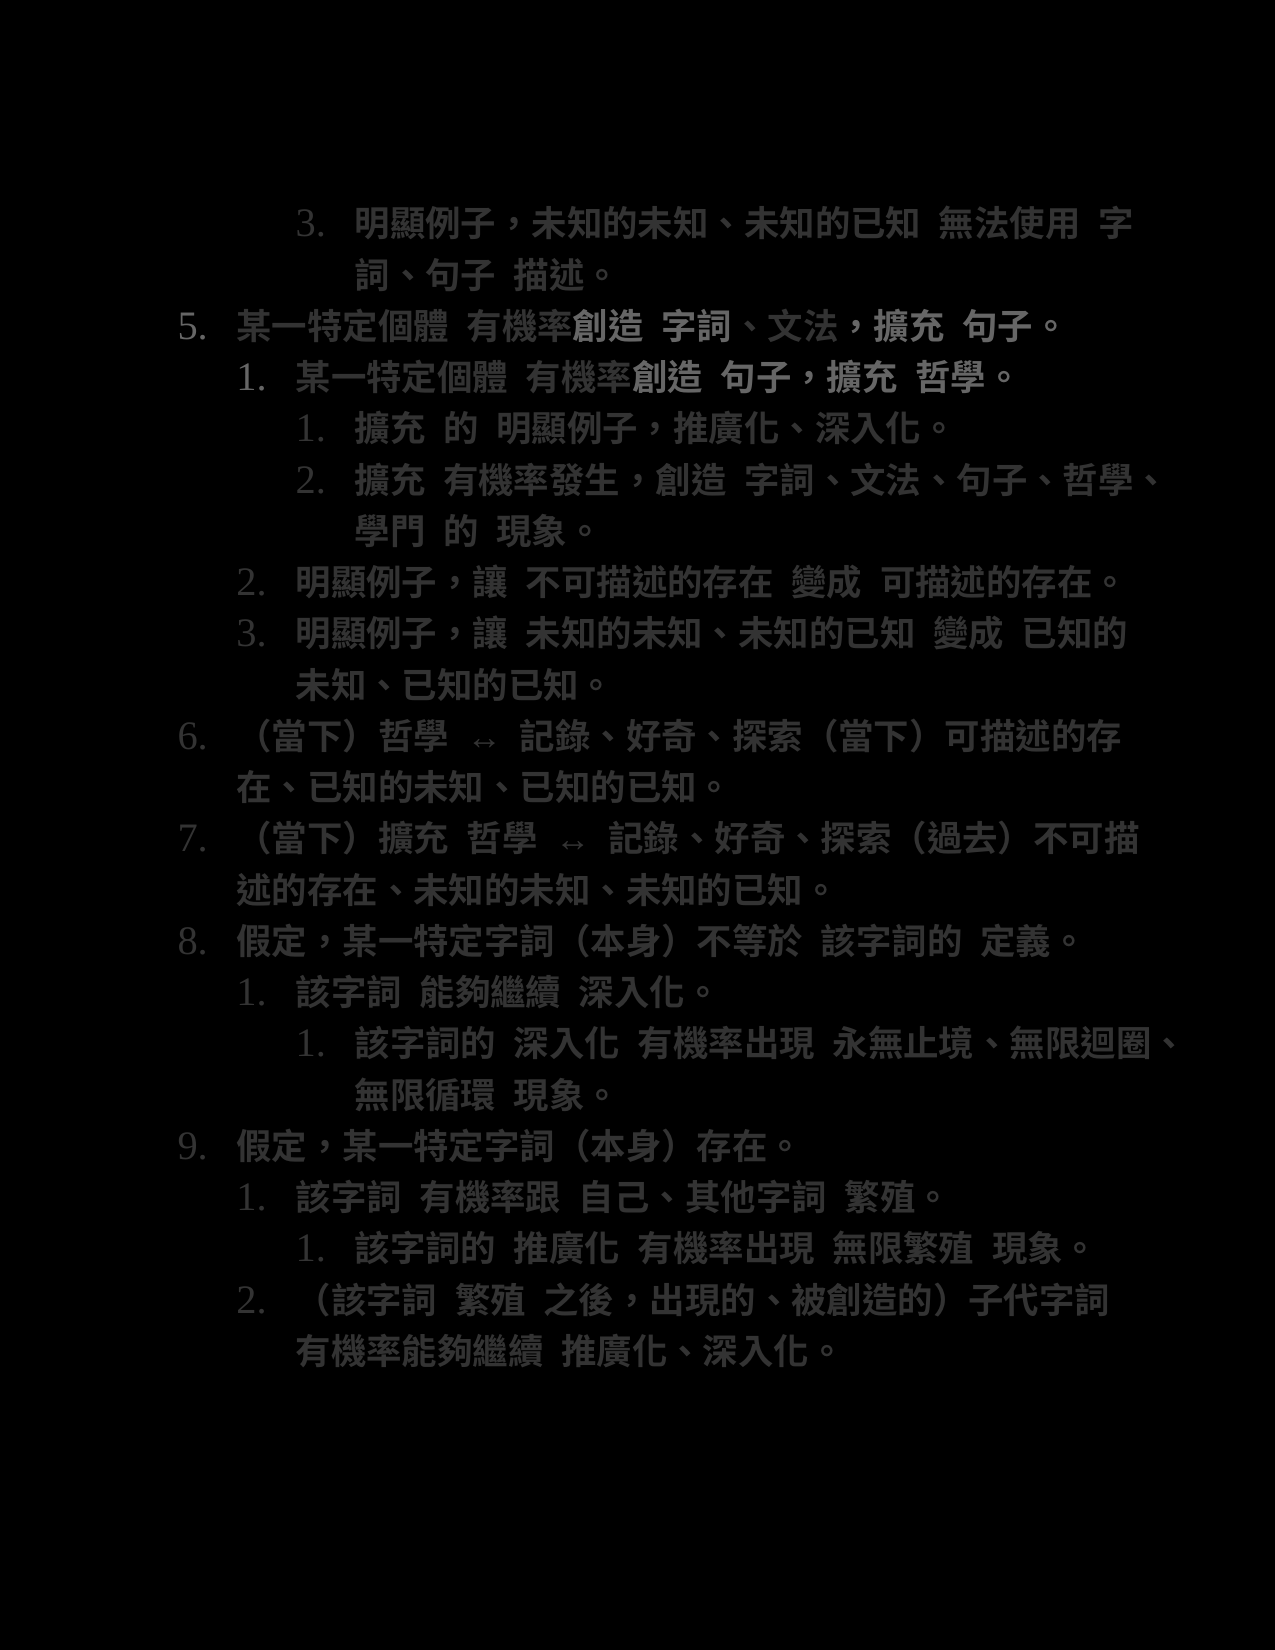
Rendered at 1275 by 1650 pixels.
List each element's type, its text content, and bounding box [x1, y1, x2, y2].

list 明顯例子，讓 不可描述的存在 變成 可描述的存在。 [236, 554, 1157, 606]
list 該字詞的 推廣化 有機率出現 無限繁殖 現象。 [295, 1221, 1157, 1272]
list 擴充 的 明顯例子，推廣化、深入化。 [295, 401, 1157, 452]
list 假定，某一特定字詞（本身）不等於 該字詞的 定義。 [177, 913, 1157, 964]
list （當下）哲學 ↔ 記錄、好奇、探索（當下）可描述的存在、已知的未知、已知的已知。 [177, 708, 1157, 811]
list （當下）擴充 哲學 ↔ 記錄、好奇、探索（過去）不可描述的存在、未知的未知、未知的已知。 [177, 811, 1157, 913]
list 假定，某一特定字詞（本身）存在。 [177, 1118, 1157, 1169]
list 該字詞 有機率跟 自己、其他字詞 繁殖。 [236, 1169, 1157, 1221]
list 明顯例子，未知的未知、未知的已知 無法使用 字詞、句子 描述。 [295, 196, 1157, 298]
list （該字詞 繁殖 之後，出現的、被創造的）子代字詞 有機率能夠繼續 推廣化、深入化。 [236, 1272, 1157, 1374]
list 明顯例子，讓 未知的未知、未知的已知 變成 已知的未知、已知的已知。 [236, 606, 1157, 708]
list 擴充 有機率發生，創造 字詞、文法、句子、哲學、學門 的 現象。 [295, 452, 1157, 554]
list 某一特定個體 有機率創造 字詞、文法，擴充 句子。 [177, 298, 1157, 349]
list 該字詞的 深入化 有機率出現 永無止境、無限迴圈、無限循環 現象。 [295, 1016, 1157, 1118]
list 某一特定個體 有機率創造 句子，擴充 哲學。 [236, 349, 1157, 401]
list 該字詞 能夠繼續 深入化。 [236, 964, 1157, 1016]
